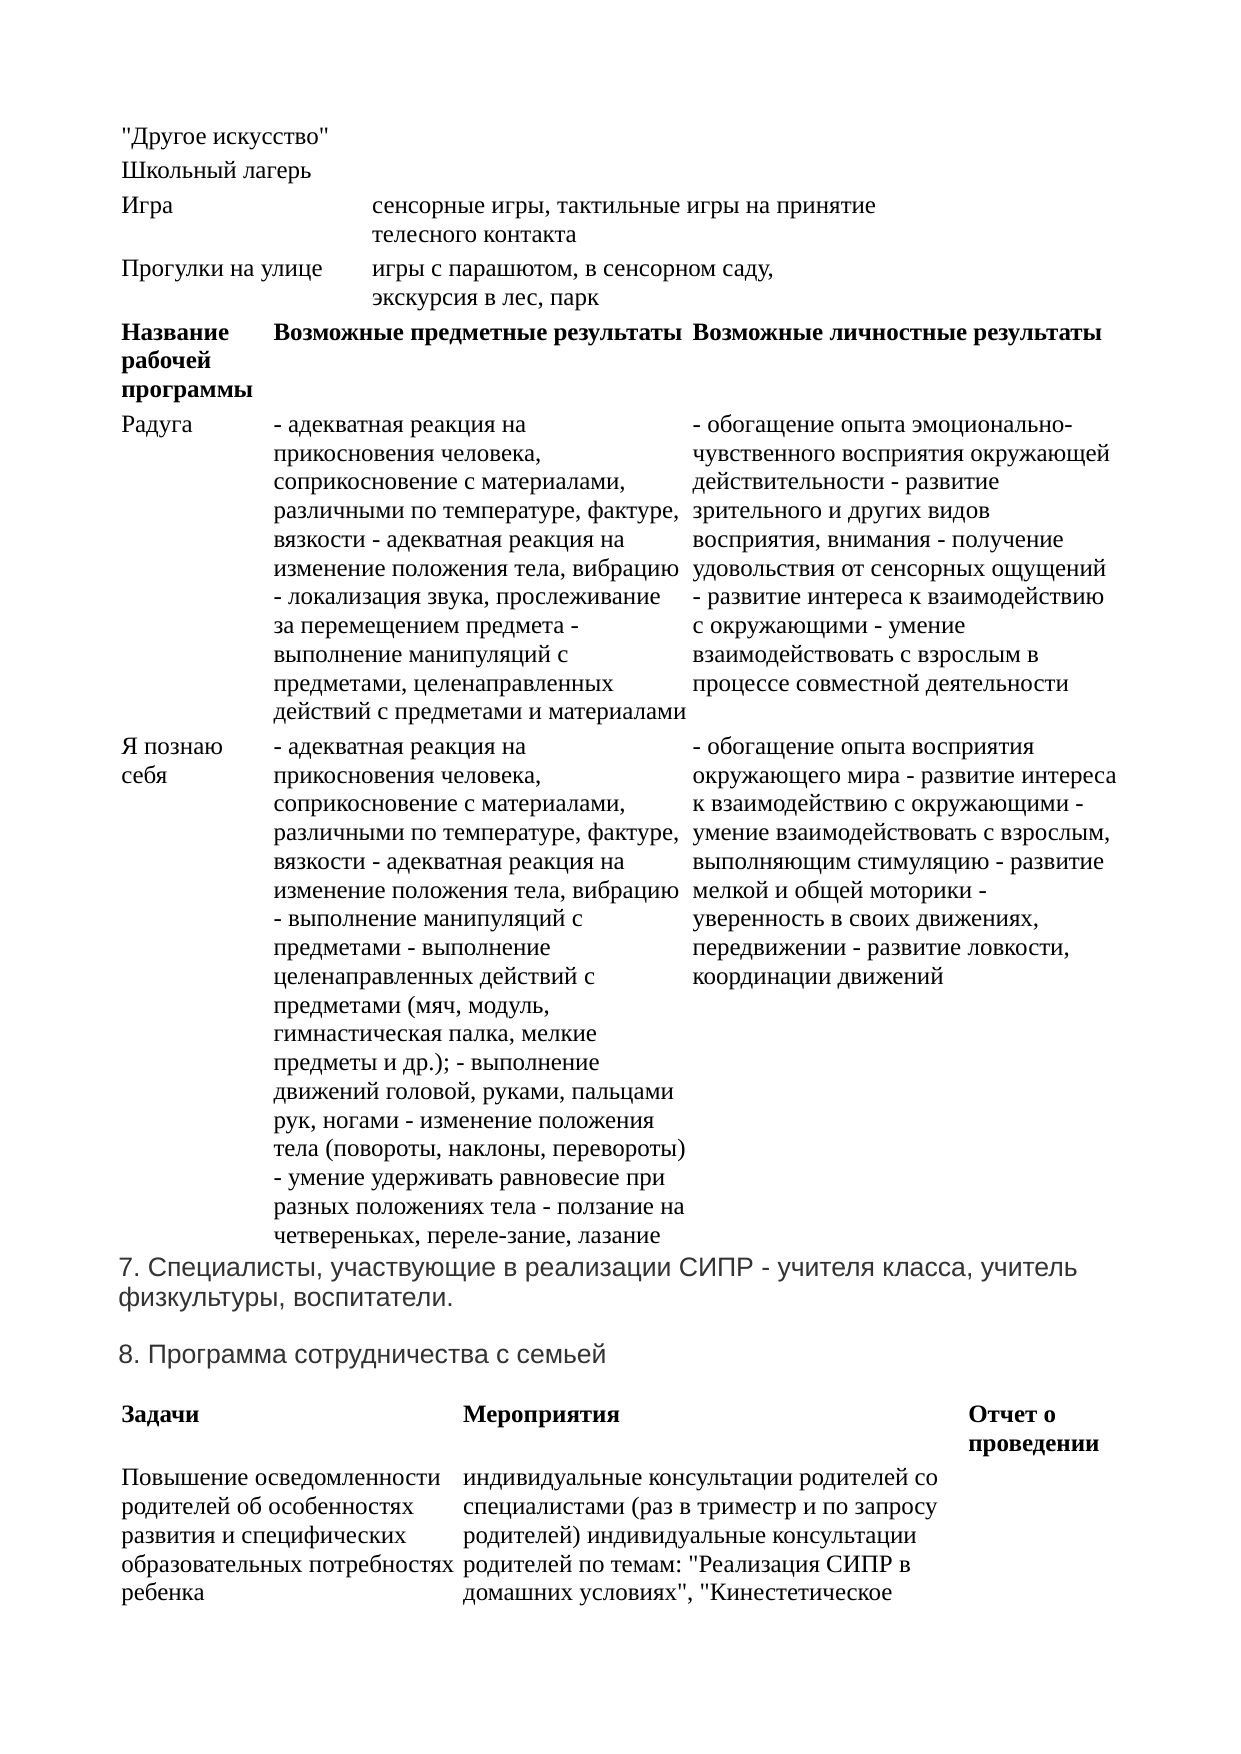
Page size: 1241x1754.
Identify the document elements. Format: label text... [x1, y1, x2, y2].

table_cell "Другое искусство" [118, 118, 369, 153]
table_cell [369, 118, 886, 153]
table_cell сенсорные игры, тактильные игры на принятие телесного контакта [369, 187, 886, 251]
table_cell Игра [118, 187, 369, 251]
table_header Возможные предметные результаты [270, 314, 689, 406]
table_header Задачи [118, 1396, 460, 1459]
table_cell индивидуальные консультации родителей со специалистами (раз в триместр и по запросу родителей) индивидуальные консультации родителей по темам: "Реализация СИПР в домашних условиях", "Кинестетическое [460, 1460, 965, 1609]
table_cell Школьный лагерь [118, 153, 369, 187]
table_cell - адекватная реакция на прикосновения человека, соприкосновение с материалами, различными по температуре, фактуре, вязкости - адекватная реакция на изменение положения тела, вибрацию - локализация звука, прослеживание за перемещением предмета - выполнение манипуляций с предметами, целенаправленных действий с предметами и материалами [270, 406, 689, 728]
table_header Отчет о проведении [965, 1396, 1122, 1459]
table_cell - адекватная реакция на прикосновения человека, соприкосновение с материалами, различными по температуре, фактуре, вязкости - адекватная реакция на изменение положения тела, вибрацию - выполнение манипуляций с предметами - выполнение целенаправленных действий с предметами (мяч, модуль, гимнастическая палка, мелкие предметы и др.); - выполнение движений головой, руками, пальцами рук, ногами - изменение положения тела (повороты, наклоны, перевороты) - умение удерживать равновесие при разных положениях тела - ползание на четвереньках, переле-зание, лазание [270, 728, 689, 1251]
table_cell Я познаю себя [118, 728, 270, 1251]
subtitle 8. Программа сотрудничества с семьей [118, 1339, 1122, 1369]
table_cell [886, 153, 1122, 187]
table_cell Прогулки на улице [118, 251, 369, 314]
table_cell игры с парашютом, в сенсорном саду, экскурсия в лес, парк [369, 251, 886, 314]
table_header Мероприятия [460, 1396, 965, 1459]
table_cell [886, 251, 1122, 314]
table_cell [965, 1460, 1122, 1609]
table_cell [886, 187, 1122, 251]
table_cell Радуга [118, 406, 270, 728]
table_cell - обогащение опыта восприятия окружающего мира - развитие интереса к взаимодействию с окружающими - умение взаимодействовать с взрослым, выполняющим стимуляцию - развитие мелкой и общей моторики - уверенность в своих движениях, передвижении - развитие ловкости, координации движений [690, 728, 1122, 1251]
table_cell [369, 153, 886, 187]
table_header Возможные личностные результаты [690, 314, 1122, 406]
table_cell [886, 118, 1122, 153]
subtitle 7. Специалисты, участвующие в реализации СИПР - учителя класса, учитель физкультуры, воспитатели. [118, 1251, 1122, 1312]
table_header Название рабочей программы [118, 314, 270, 406]
table_cell - обогащение опыта эмоционально-чувственного восприятия окружающей действительности - развитие зрительного и других видов восприятия, внимания - получение удовольствия от сенсорных ощущений - развитие интереса к взаимодействию с окружающими - умение взаимодействовать с взрослым в процессе совместной деятельности [690, 406, 1122, 728]
table_cell Повышение осведомленности родителей об особенностях развития и специфических образовательных потребностях ребенка [118, 1460, 460, 1609]
